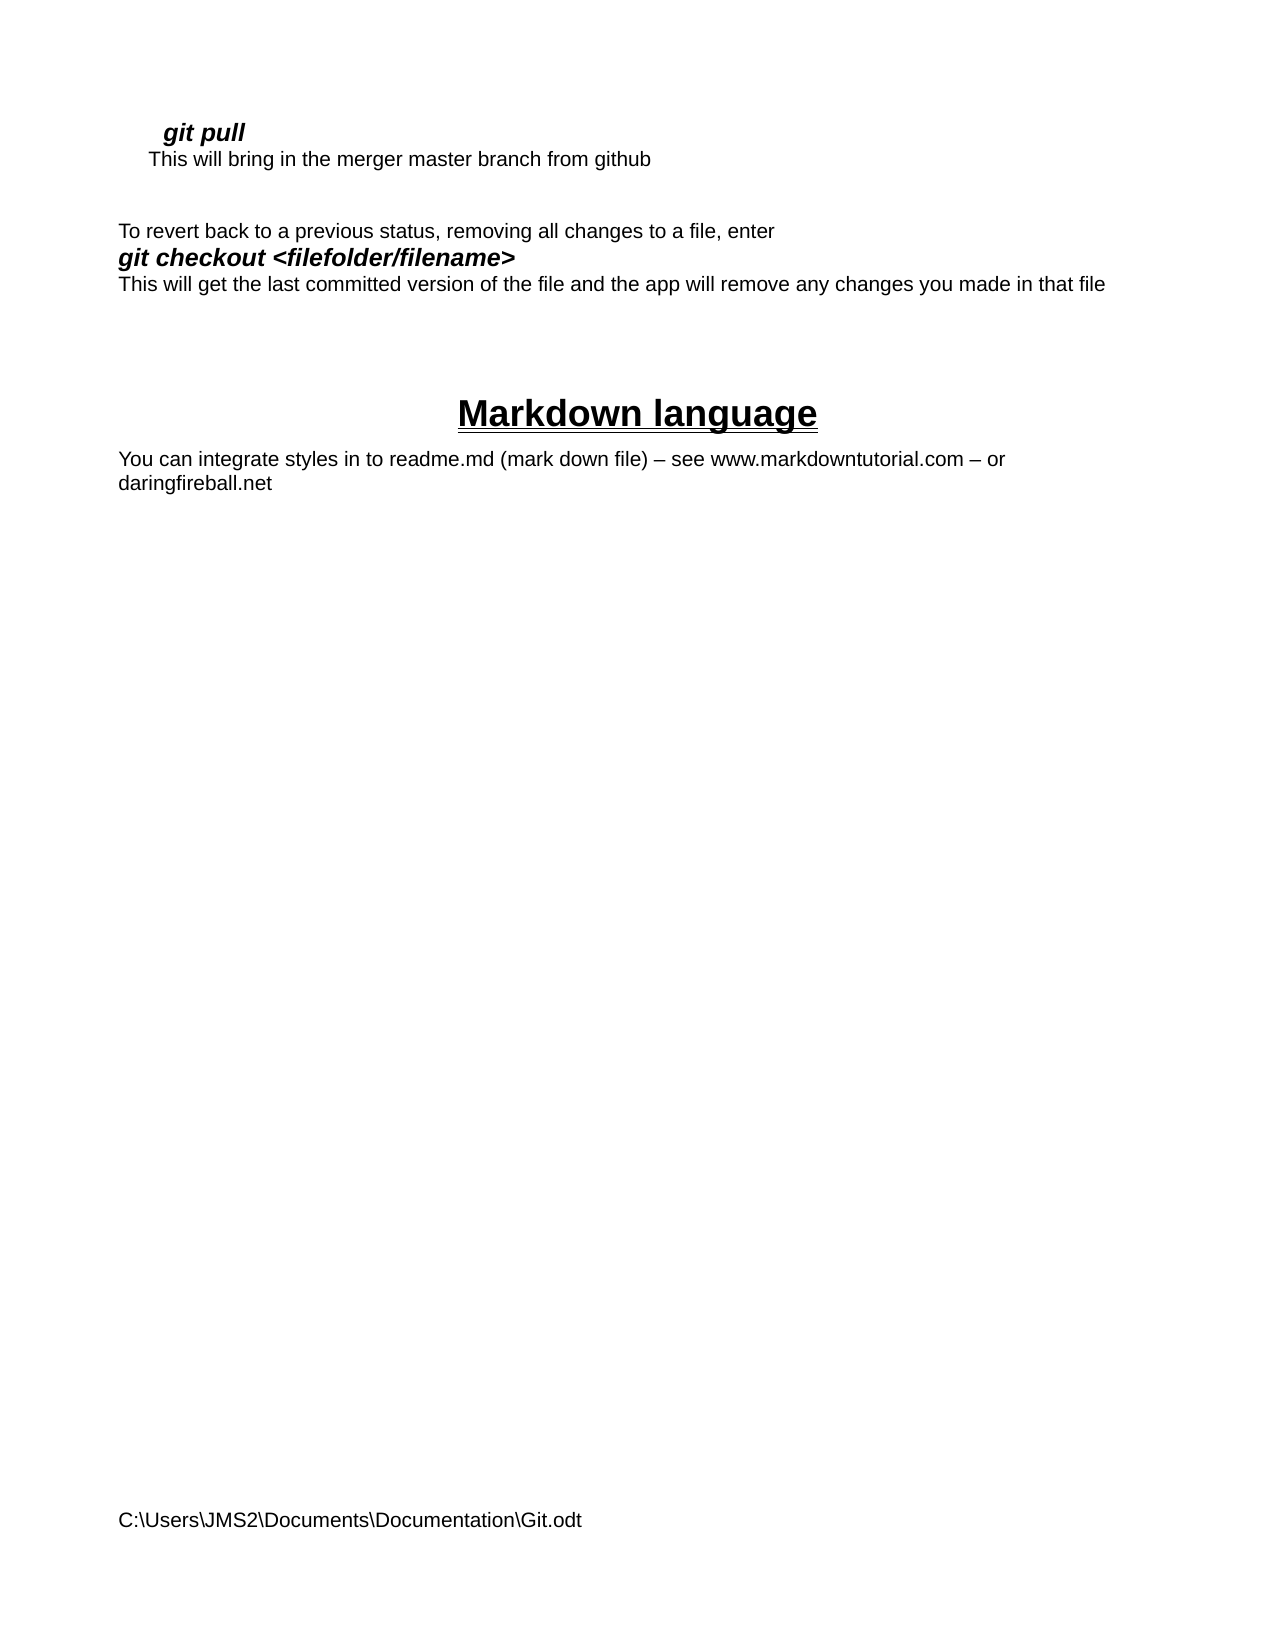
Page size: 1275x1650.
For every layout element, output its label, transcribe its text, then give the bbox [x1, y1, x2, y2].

subtitle Markdown language [118, 391, 1157, 434]
text This will bring in the merger master branch from github [118, 147, 1157, 171]
text git checkout <filefolder/filename> [118, 243, 1157, 271]
text You can integrate styles in to readme.md (mark down file) – see www.markdowntutorial.com – or daringfireball.net [118, 447, 1157, 495]
text To revert back to a previous status, removing all changes to a file, enter [118, 219, 1157, 243]
text This will get the last committed version of the file and the app will remove any changes you made in that file [118, 271, 1157, 295]
text git pull [118, 118, 1157, 147]
